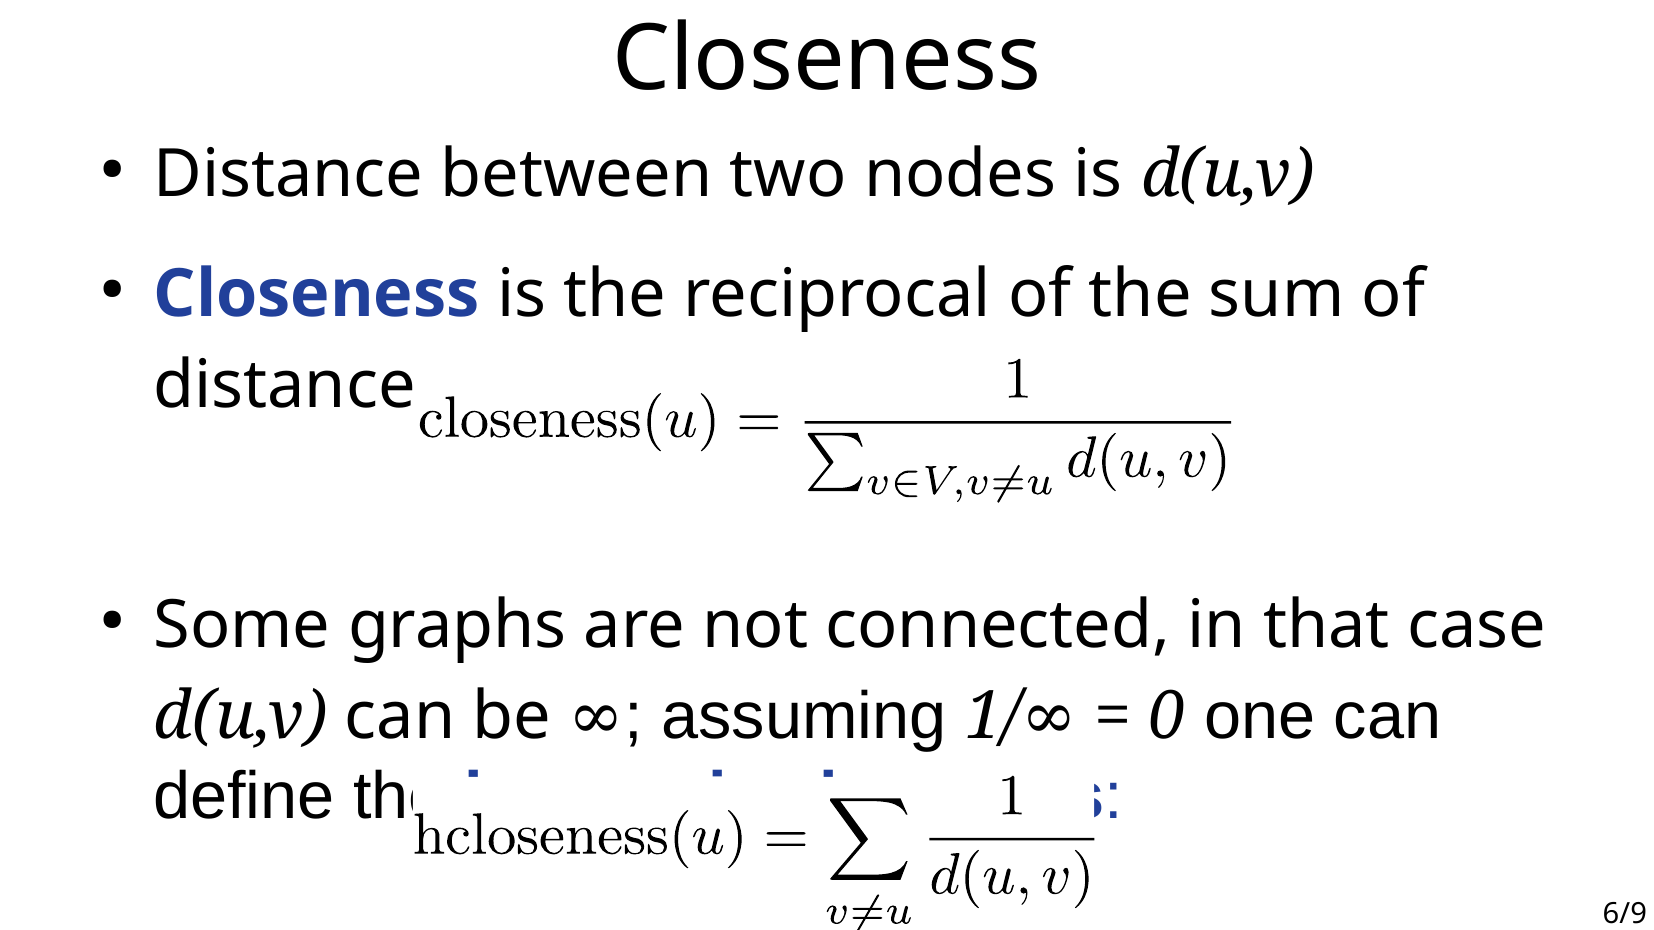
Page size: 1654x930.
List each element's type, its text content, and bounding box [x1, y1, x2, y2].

list Distance between two nodes is d(u,v) Closeness is the reciprocal of the sum of distances Some graphs are not connected, in that case d(u,v) can be ∞; assuming 1/∞ = 0 one can define the harmonic closeness: [82, 124, 1571, 845]
text_box [417, 358, 1232, 503]
text_box [412, 775, 1095, 930]
title Closeness [82, 0, 1571, 119]
